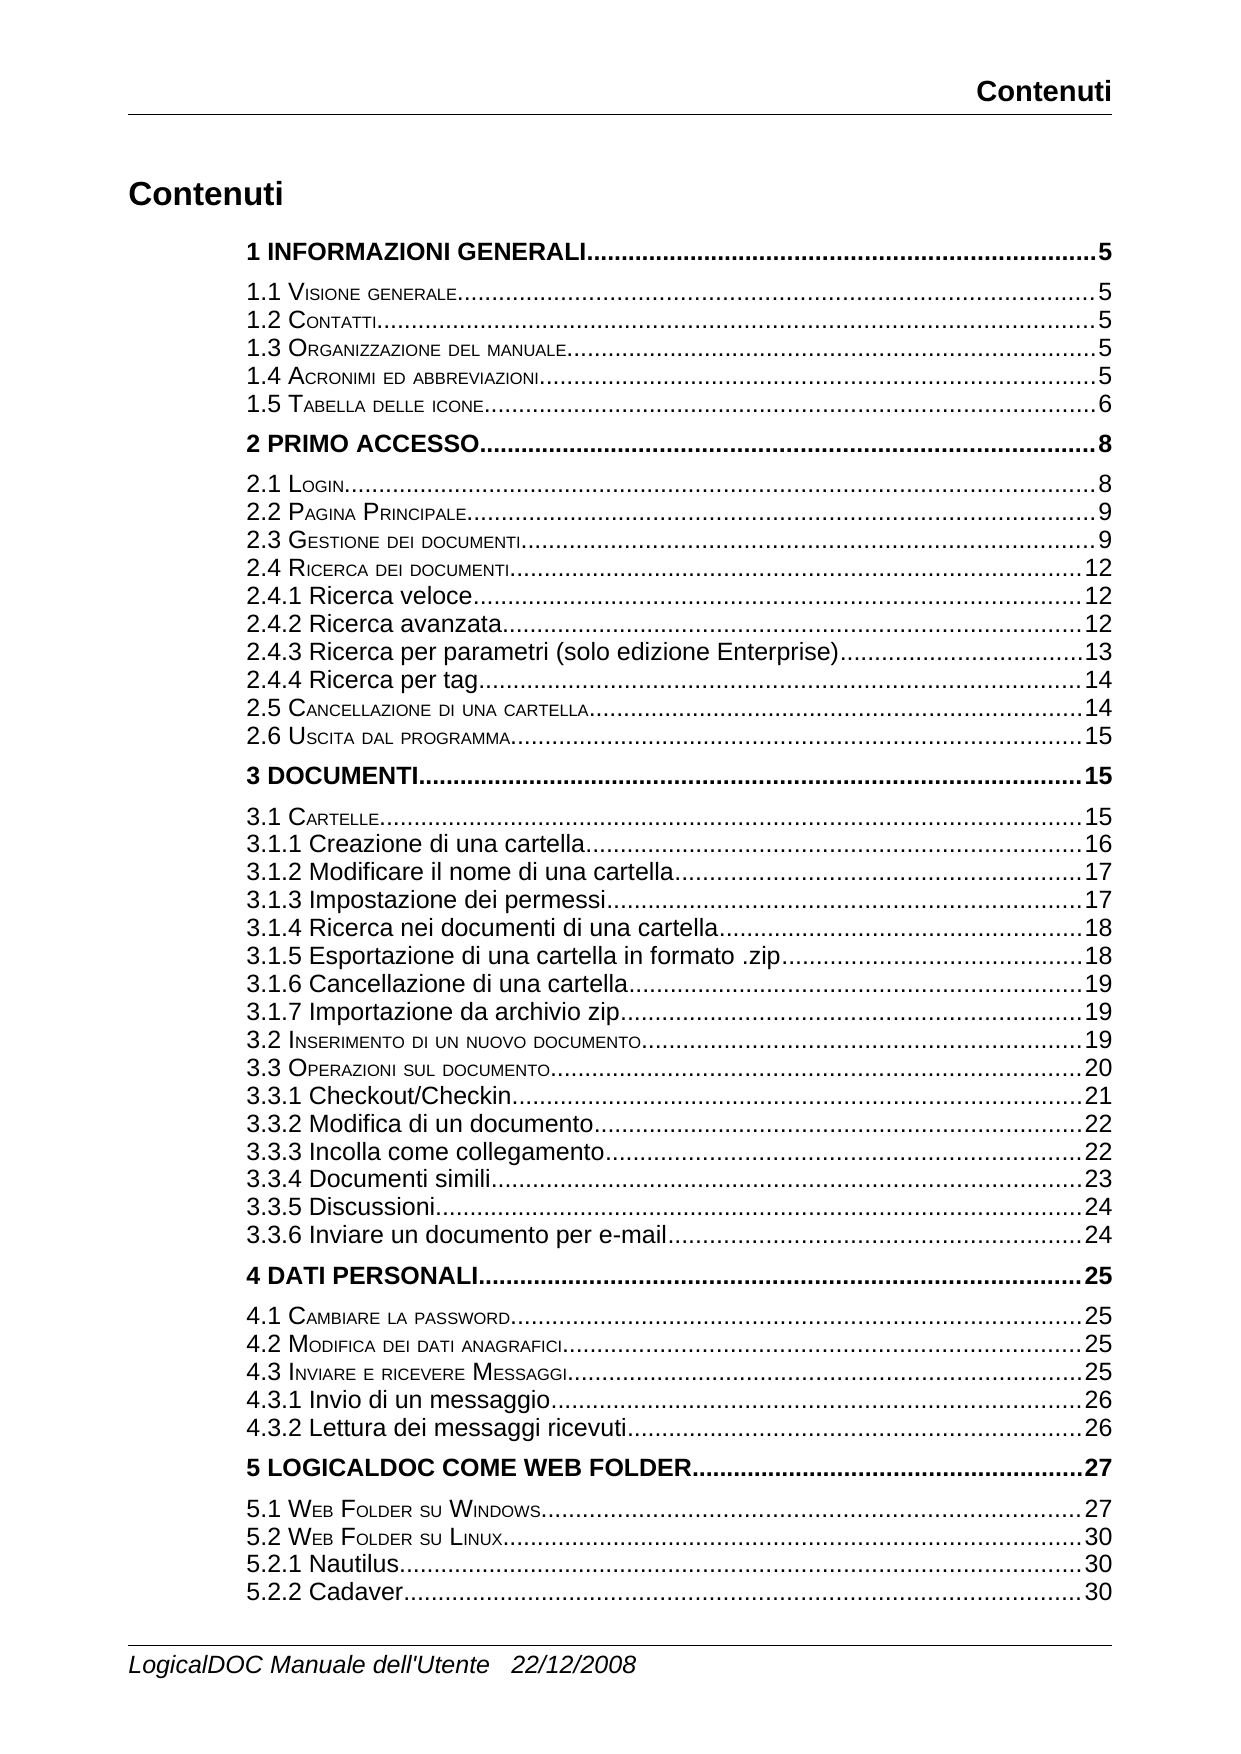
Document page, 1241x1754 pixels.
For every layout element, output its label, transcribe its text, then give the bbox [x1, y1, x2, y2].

text 4.3.1 Invio di un messaggio 26 [246, 1386, 1112, 1413]
text 3.1 Cartelle 15 [246, 802, 1112, 830]
text 3.3.6 Inviare un documento per e-mail 24 [246, 1221, 1112, 1249]
subtitle Contenuti [128, 175, 1112, 212]
text 2.6 Uscita dal programma 15 [246, 721, 1112, 749]
text 3.2 Inserimento di un nuovo documento 19 [246, 1026, 1112, 1053]
text 4.3 Inviare e ricevere Messaggi 25 [246, 1358, 1112, 1386]
text 3.3.5 Discussioni 24 [246, 1193, 1112, 1221]
text 3.3.1 Checkout/Checkin 21 [246, 1081, 1112, 1109]
text 3.1.5 Esportazione di una cartella in formato .zip 18 [246, 942, 1112, 970]
text 5.2.1 Nautilus 30 [246, 1550, 1112, 1578]
text 3.1.3 Impostazione dei permessi 17 [246, 886, 1112, 914]
text 2.4.2 Ricerca avanzata 12 [246, 610, 1112, 638]
text 1.1 Visione generale 5 [246, 278, 1112, 306]
text 5.2 Web Folder su Linux 30 [246, 1522, 1112, 1550]
text 1.5 Tabella delle icone 6 [246, 389, 1112, 417]
text 3.1.7 Importazione da archivio zip 19 [246, 998, 1112, 1026]
text 3.1.4 Ricerca nei documenti di una cartella 18 [246, 914, 1112, 942]
text 2.5 Cancellazione di una cartella 14 [246, 693, 1112, 721]
text 3.3.4 Documenti simili 23 [246, 1165, 1112, 1193]
text 3.3 Operazioni sul documento 20 [246, 1053, 1112, 1081]
text 5 LogicalDOC come Web Folder 27 [246, 1454, 1112, 1482]
text 2 Primo accesso 8 [246, 430, 1112, 458]
text 4 Dati Personali 25 [246, 1261, 1112, 1289]
text 2.1 Login 8 [246, 470, 1112, 498]
text 2.4 Ricerca dei documenti 12 [246, 554, 1112, 582]
text 5.1 Web Folder su Windows 27 [246, 1494, 1112, 1522]
text 5.2.2 Cadaver 30 [246, 1578, 1112, 1606]
text 3.1.6 Cancellazione di una cartella 19 [246, 970, 1112, 998]
text 3 Documenti 15 [246, 762, 1112, 790]
text 4.2 Modifica dei dati anagrafici 25 [246, 1330, 1112, 1358]
text 4.3.2 Lettura dei messaggi ricevuti 26 [246, 1413, 1112, 1441]
text 2.4.3 Ricerca per parametri (solo edizione Enterprise) 13 [246, 638, 1112, 666]
text 1.4 Acronimi ed abbreviazioni 5 [246, 361, 1112, 389]
text 3.3.3 Incolla come collegamento 22 [246, 1137, 1112, 1165]
text 3.1.2 Modificare il nome di una cartella 17 [246, 858, 1112, 886]
text 3.1.1 Creazione di una cartella 16 [246, 830, 1112, 858]
text 4.1 Cambiare la password 25 [246, 1302, 1112, 1330]
text 2.3 Gestione dei documenti 9 [246, 526, 1112, 554]
text 1.2 Contatti 5 [246, 306, 1112, 333]
text 2.2 Pagina Principale 9 [246, 498, 1112, 526]
text 2.4.4 Ricerca per tag 14 [246, 666, 1112, 693]
text 2.4.1 Ricerca veloce 12 [246, 582, 1112, 610]
text 1 Informazioni generali 5 [246, 237, 1112, 265]
text 3.3.2 Modifica di un documento 22 [246, 1109, 1112, 1137]
text 1.3 Organizzazione del manuale 5 [246, 333, 1112, 361]
